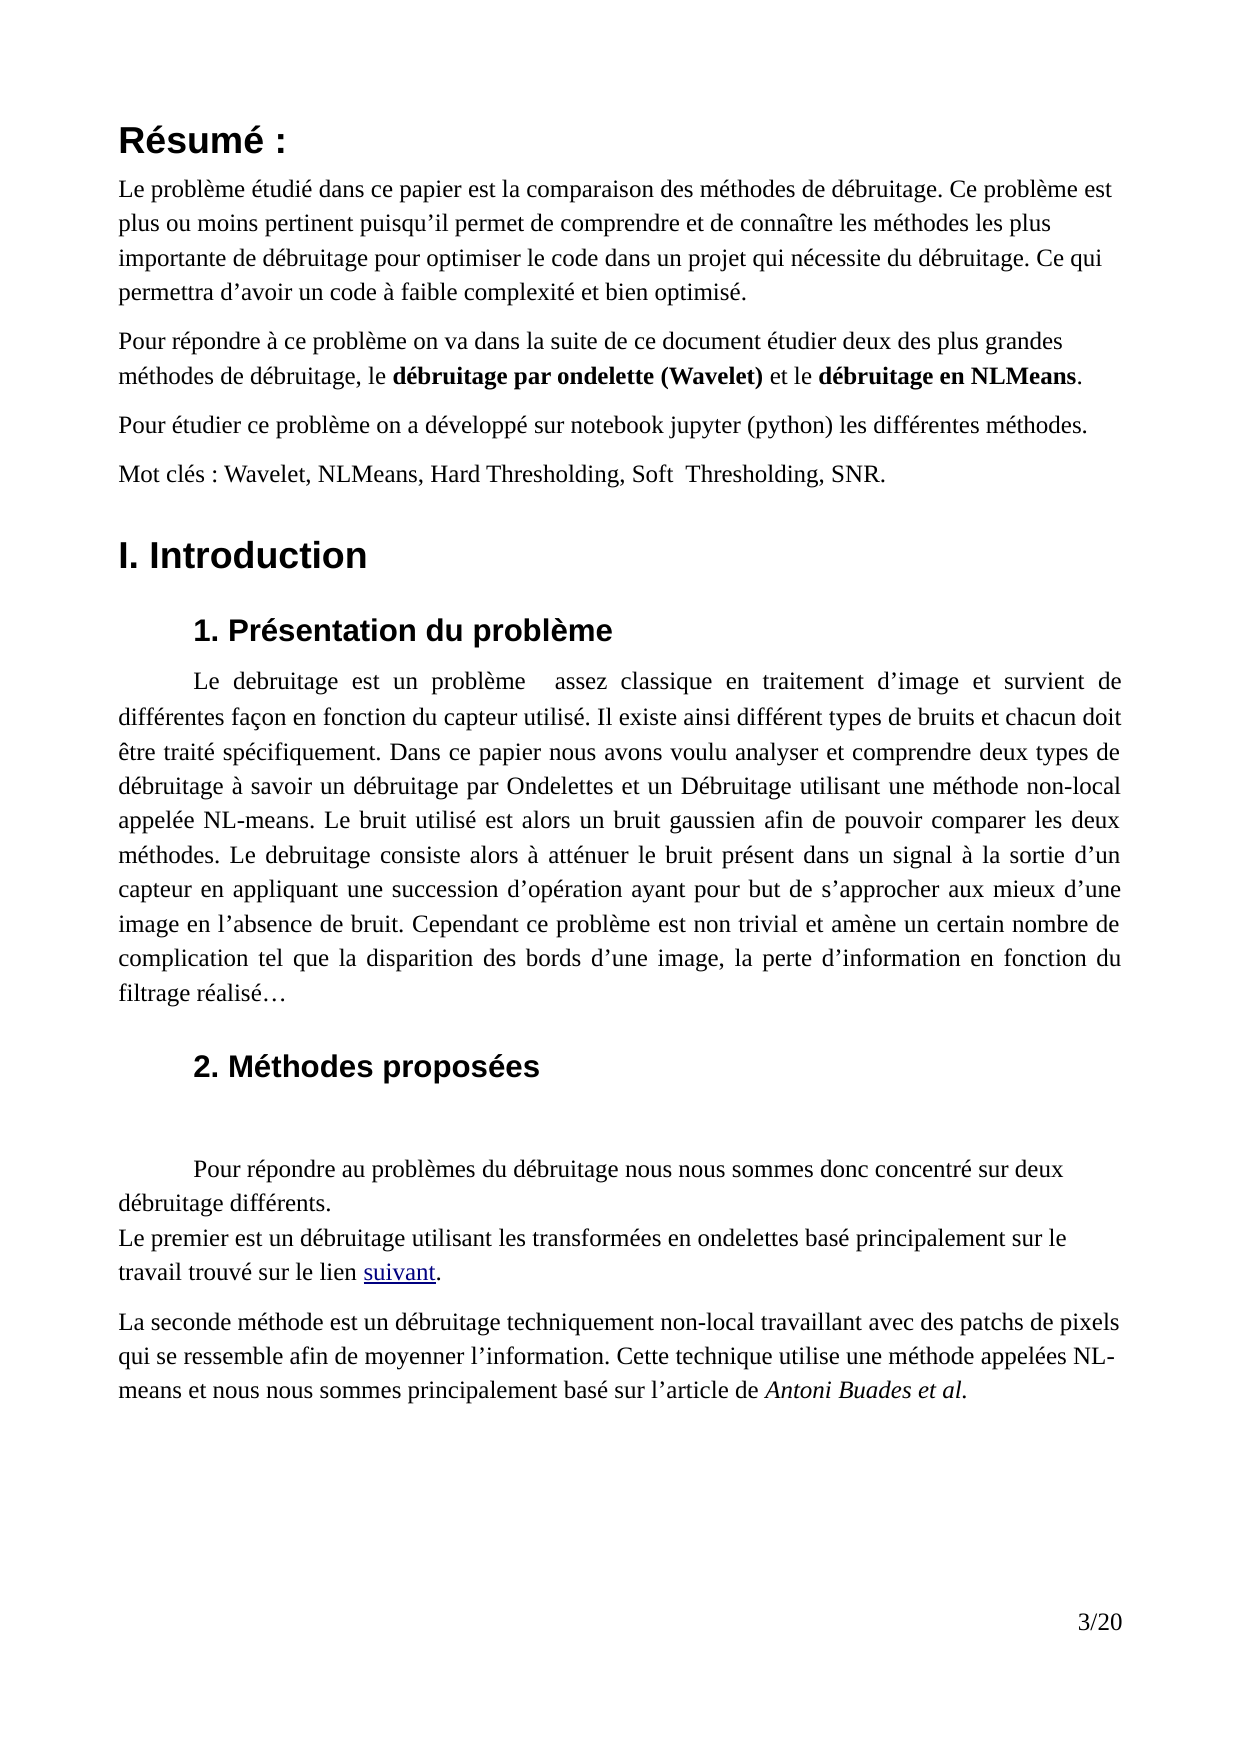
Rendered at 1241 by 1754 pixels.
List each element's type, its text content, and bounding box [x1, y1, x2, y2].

subtitle I. Introduction [118, 533, 1122, 576]
text Pour répondre à ce problème on va dans la suite de ce document étudier deux des plus grandes méthodes de débruitage, le débruitage par ondelette (Wavelet) et le débruitage en NLMeans. [118, 326, 1122, 389]
text Le debruitage est un problème assez classique en traitement d’image et survient de différentes façon en fonction du capteur utilisé. Il existe ainsi différent types de bruits et chacun doit être traité spécifiquement. Dans ce papier nous avons voulu analyser et comprendre deux types de débruitage à savoir un débruitage par Ondelettes et un Débruitage utilisant une méthode non-local appelée NL-means. Le bruit utilisé est alors un bruit gaussien afin de pouvoir comparer les deux méthodes. Le debruitage consiste alors à atténuer le bruit présent dans un signal à la sortie d’un capteur en appliquant une succession d’opération ayant pour but de s’approcher aux mieux d’une image en l’absence de bruit. Cependant ce problème est non trivial et amène un certain nombre de complication tel que la disparition des bords d’une image, la perte d’information en fonction du filtrage réalisé… [118, 661, 1122, 1007]
text Pour répondre au problèmes du débruitage nous nous sommes donc concentré sur deux débruitage différents. Le premier est un débruitage utilisant les transformées en ondelettes basé principalement sur le travail trouvé sur le lien suivant. [118, 1154, 1122, 1286]
text La seconde méthode est un débruitage techniquement non-local travaillant avec des patchs de pixels qui se ressemble afin de moyenner l’information. Cette technique utilise une méthode appelées NL-means et nous nous sommes principalement basé sur l’article de Antoni Buades et al. [118, 1307, 1122, 1404]
subtitle 1. Présentation du problème [118, 609, 1122, 648]
text Mot clés : Wavelet, NLMeans, Hard Thresholding, Soft Thresholding, SNR. [118, 459, 1122, 488]
text Le problème étudié dans ce papier est la comparaison des méthodes de débruitage. Ce problème est plus ou moins pertinent puisqu’il permet de comprendre et de connaître les méthodes les plus importante de débruitage pour optimiser le code dans un projet qui nécessite du débruitage. Ce qui permettra d’avoir un code à faible complexité et bien optimisé. [118, 174, 1122, 306]
subtitle Résumé : [118, 118, 1122, 161]
subtitle 2. Méthodes proposées [118, 1048, 1122, 1084]
text Pour étudier ce problème on a développé sur notebook jupyter (python) les différentes méthodes. [118, 410, 1122, 438]
